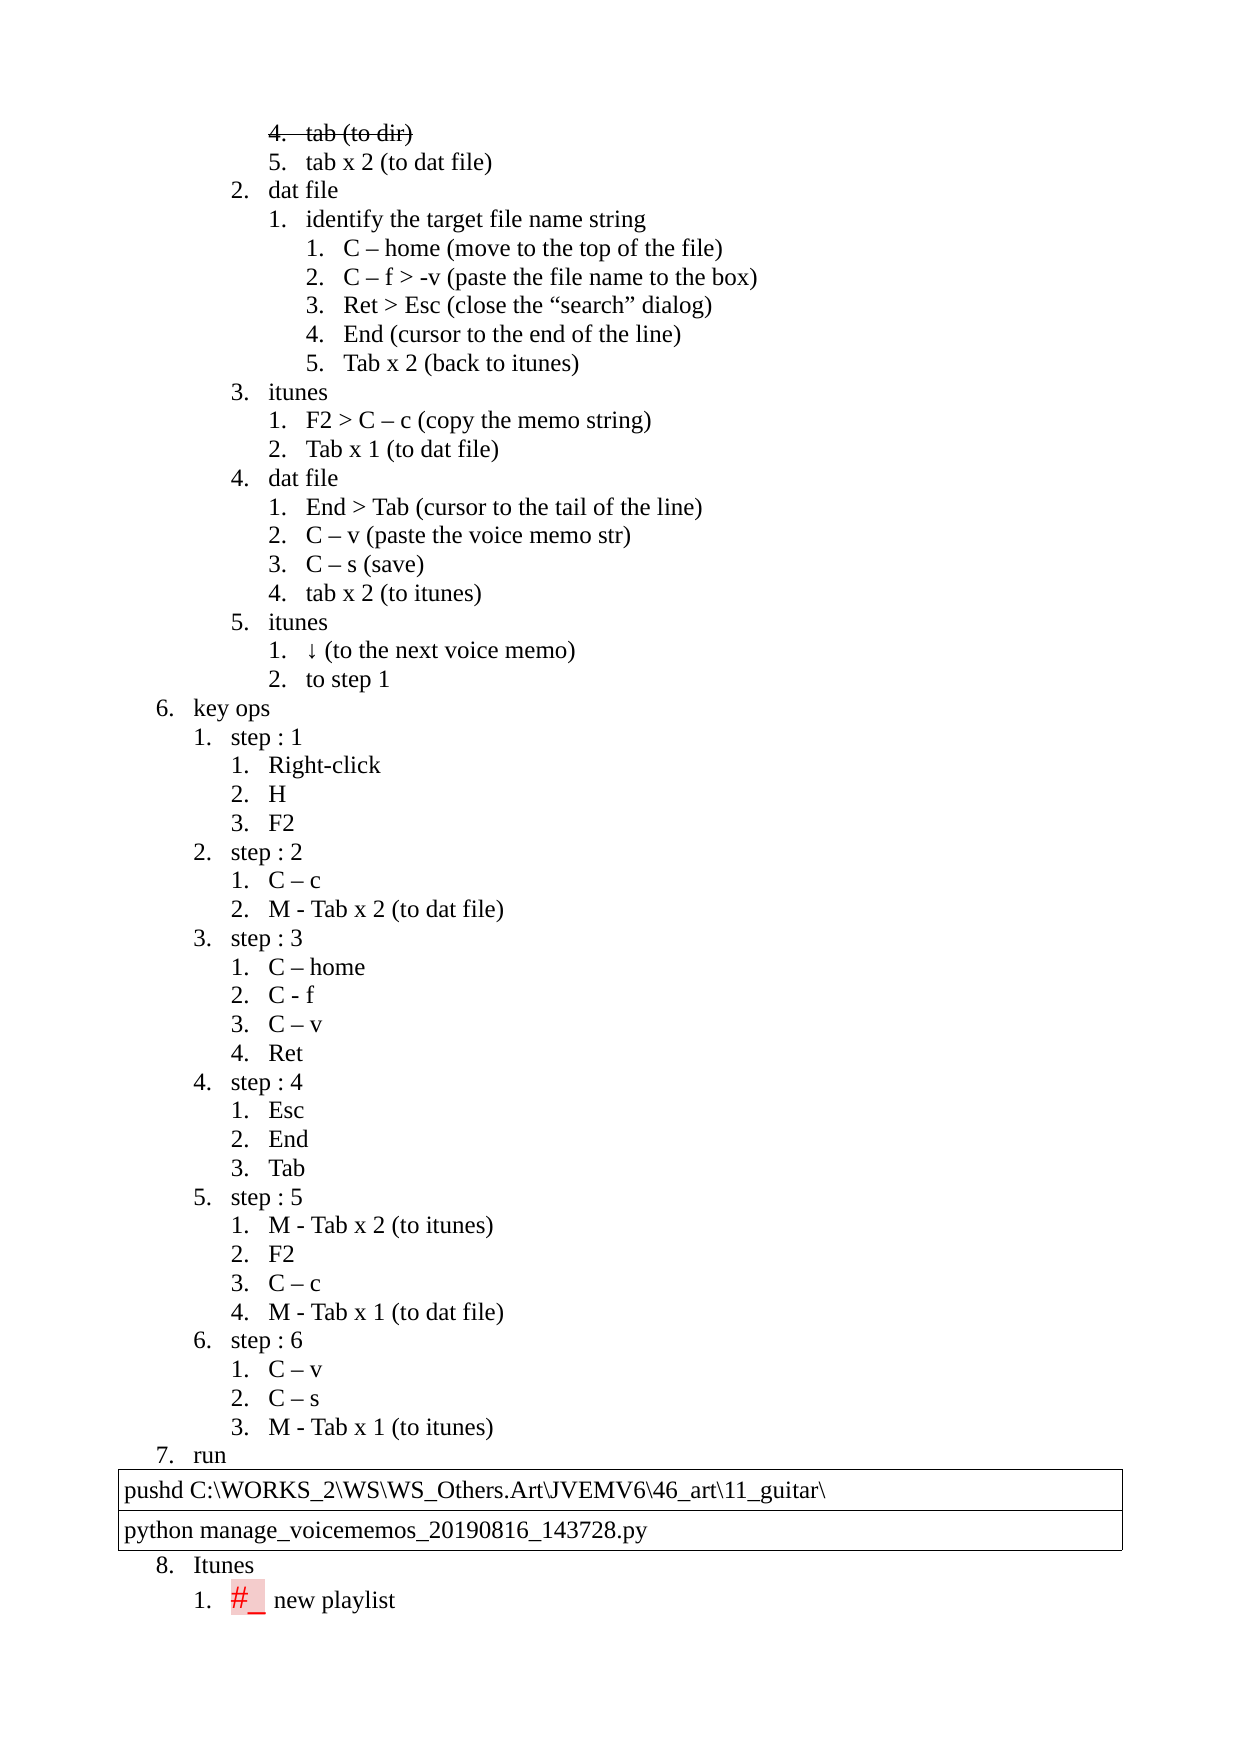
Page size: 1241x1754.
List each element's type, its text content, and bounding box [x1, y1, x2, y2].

list H [231, 779, 1122, 808]
list F2 > C – c (copy the memo string) [268, 406, 1122, 434]
list C – v (paste the voice memo str) [268, 521, 1122, 549]
list step : 1 [193, 722, 1122, 751]
list tab x 2 (to itunes) [268, 578, 1122, 607]
list End (cursor to the end of the line) [306, 319, 1122, 348]
list itunes [231, 377, 1122, 406]
list C – home [231, 952, 1122, 981]
list F2 [231, 808, 1122, 837]
list C - f [231, 981, 1122, 1009]
list run [156, 1441, 1122, 1469]
list C – v [231, 1009, 1122, 1038]
list step : 5 [193, 1182, 1122, 1211]
list C – s [231, 1383, 1122, 1412]
list ↓ (to the next voice memo) [268, 636, 1122, 664]
list Right-click [231, 751, 1122, 779]
list tab x 2 (to dat file) [268, 147, 1122, 176]
list C – home (move to the top of the file) [306, 233, 1122, 262]
list Ret [231, 1038, 1122, 1067]
list tab (to dir) [268, 118, 1122, 147]
list to step 1 [268, 664, 1122, 693]
list M - Tab x 1 (to itunes) [231, 1412, 1122, 1441]
table_header pushd C:\WORKS_2\WS\WS_Others.Art\JVEMV6\46_art\11_guitar\ [119, 1470, 1122, 1510]
list Tab x 2 (back to itunes) [306, 348, 1122, 377]
list dat file [231, 176, 1122, 204]
list Tab [231, 1153, 1122, 1182]
list Itunes [156, 1551, 1122, 1579]
list #_ new playlist [193, 1579, 1122, 1615]
list itunes [231, 607, 1122, 636]
list key ops [156, 693, 1122, 722]
list M - Tab x 2 (to itunes) [231, 1211, 1122, 1239]
list C – v [231, 1354, 1122, 1383]
list F2 [231, 1239, 1122, 1268]
list step : 6 [193, 1326, 1122, 1354]
list C – s (save) [268, 549, 1122, 578]
list step : 3 [193, 923, 1122, 952]
list Esc [231, 1096, 1122, 1124]
list M - Tab x 1 (to dat file) [231, 1297, 1122, 1326]
list Ret > Esc (close the “search” dialog) [306, 291, 1122, 319]
list step : 2 [193, 837, 1122, 866]
table_cell python manage_voicememos_20190816_143728.py [119, 1511, 1122, 1550]
list End > Tab (cursor to the tail of the line) [268, 492, 1122, 521]
list step : 4 [193, 1067, 1122, 1096]
list End [231, 1124, 1122, 1153]
list Tab x 1 (to dat file) [268, 434, 1122, 463]
list dat file [231, 463, 1122, 492]
list C – c [231, 1268, 1122, 1297]
list C – c [231, 866, 1122, 894]
list identify the target file name string [268, 204, 1122, 233]
list C – f > -v (paste the file name to the box) [306, 262, 1122, 291]
list M - Tab x 2 (to dat file) [231, 894, 1122, 923]
